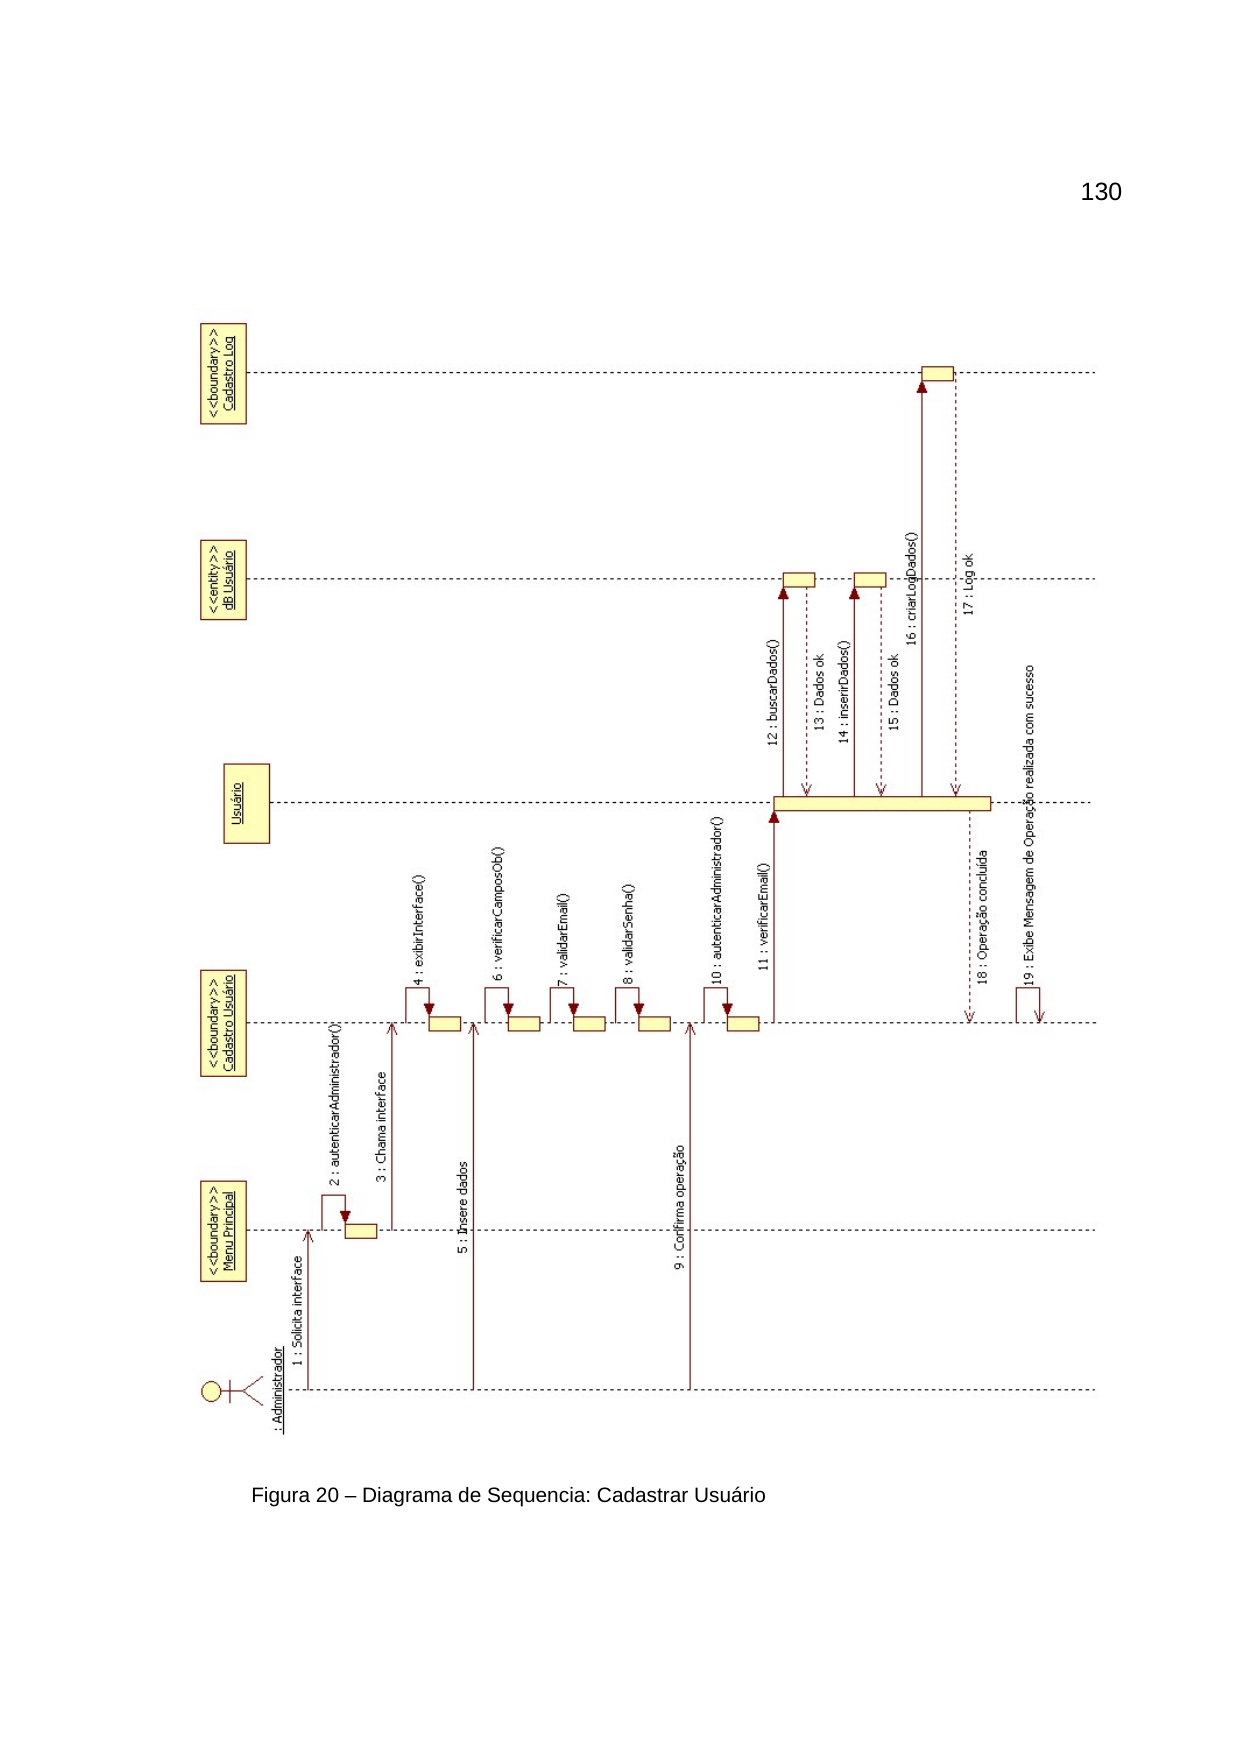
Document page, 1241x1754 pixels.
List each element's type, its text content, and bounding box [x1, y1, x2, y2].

picture [177, 308, 1123, 1472]
text Figura 20 – Diagrama de Sequencia: Cadastrar Usuário [177, 1472, 1122, 1507]
